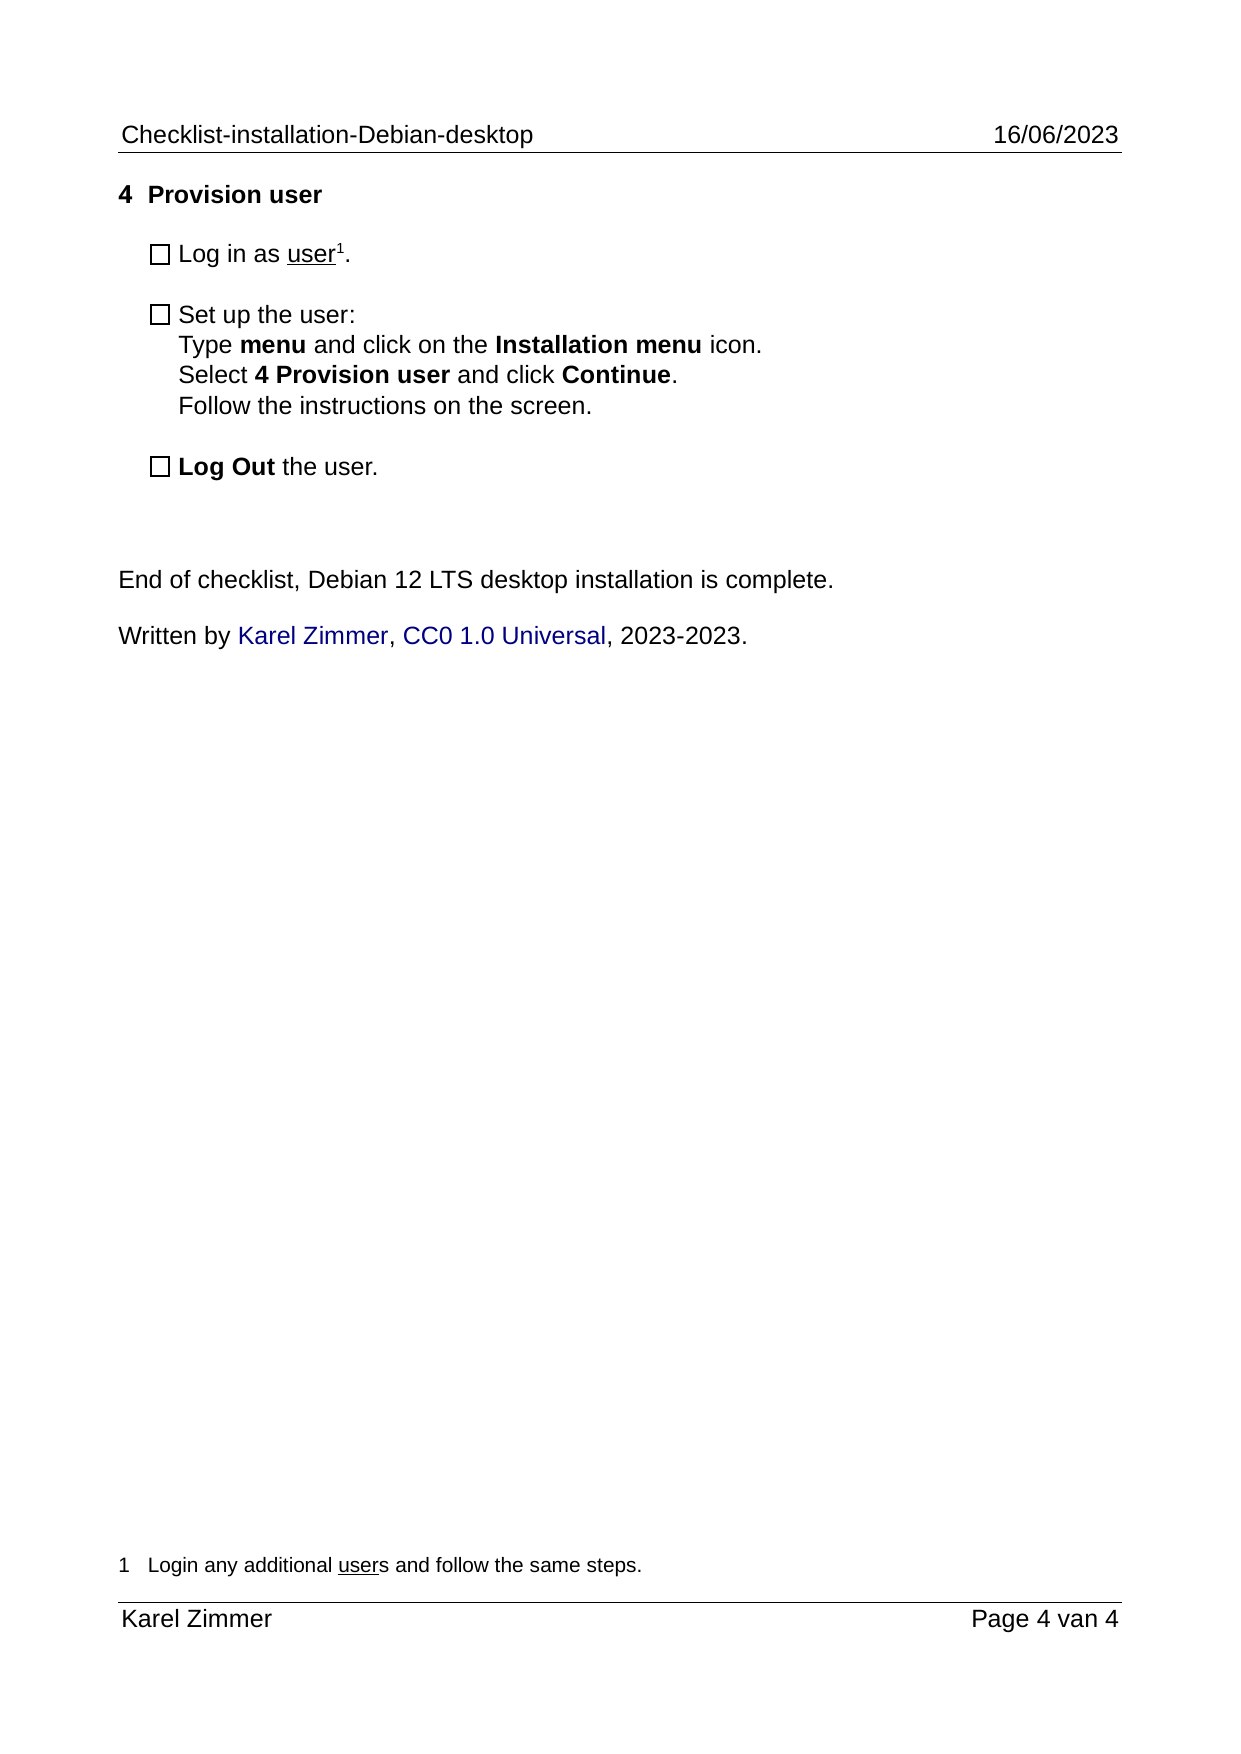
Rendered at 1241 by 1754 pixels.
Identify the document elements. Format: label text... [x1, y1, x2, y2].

table_cell Select 4 Provision user and click Continue. [177, 360, 1122, 391]
list Provision user [118, 177, 1122, 211]
table_header Log in as USER. [177, 239, 1122, 269]
text End of checklist, Debian 12 LTS desktop installation is complete. [118, 566, 1122, 594]
table_header [141, 239, 177, 269]
table_cell Set up the user: [177, 300, 1122, 330]
table_cell [141, 421, 177, 451]
table_cell [141, 451, 177, 482]
table_cell Follow the instructions on the screen. [177, 391, 1122, 421]
table_cell [177, 269, 1122, 300]
table_cell [141, 391, 177, 421]
text Written by Karel Zimmer, CC0 1.0 Universal, 2023-2023. [118, 622, 1122, 650]
table_cell [141, 360, 177, 391]
table_cell [177, 421, 1122, 451]
table_cell Type menu and click on the Installation menu icon. [177, 330, 1122, 360]
table_cell Log Out the user. [177, 451, 1122, 482]
table_cell [141, 330, 177, 360]
table_cell [141, 300, 177, 330]
table_cell [141, 269, 177, 300]
